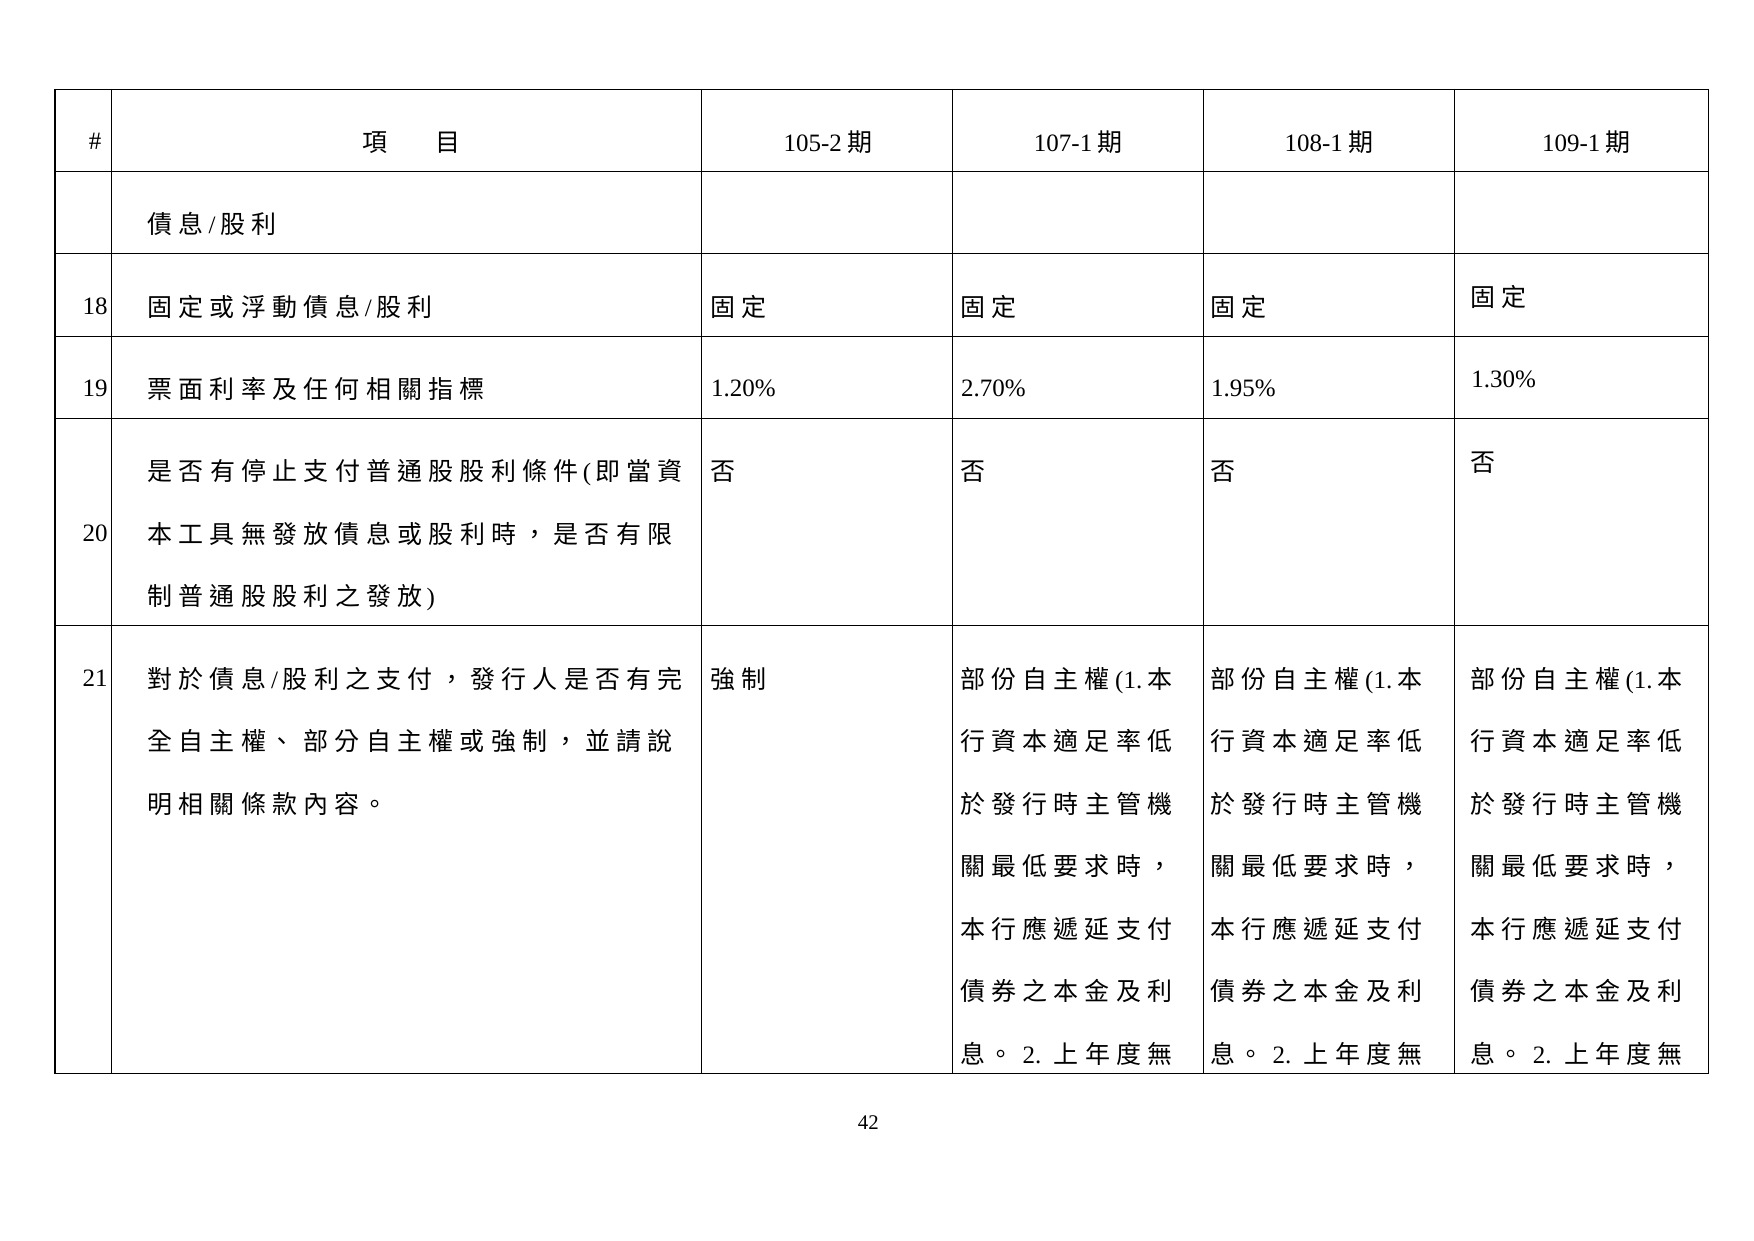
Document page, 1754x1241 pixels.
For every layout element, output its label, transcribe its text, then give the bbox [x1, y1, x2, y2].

table_header 108-1期 [1204, 90, 1454, 171]
table_header 107-1期 [953, 90, 1203, 171]
table_cell 20 [56, 419, 111, 625]
table_cell 固定或浮動債息/股利 [112, 254, 701, 336]
table_cell 19 [56, 337, 111, 418]
table_cell 部份自主權(1.本行資本適足率低於發行時主管機關最低要求時，本行應遞延支付債券之本金及利息。2. 上年度無 [1455, 626, 1708, 1073]
table_cell 強制 [702, 626, 952, 1073]
table_cell 債息/股利 [112, 172, 701, 253]
table_cell 1.95% [1204, 337, 1454, 418]
table_cell 部份自主權(1.本行資本適足率低於發行時主管機關最低要求時，本行應遞延支付債券之本金及利息。2. 上年度無 [1204, 626, 1454, 1073]
table_cell 否 [1204, 419, 1454, 625]
table_cell 票面利率及任何相關指標 [112, 337, 701, 418]
table_header 項 目 [112, 90, 701, 171]
table_cell [1455, 172, 1708, 253]
table_cell 固定 [1204, 254, 1454, 336]
table_cell [56, 172, 111, 253]
table_cell [953, 172, 1203, 253]
table_cell 21 [56, 626, 111, 1073]
table_cell 18 [56, 254, 111, 336]
table_cell 否 [702, 419, 952, 625]
table_cell 對於債息/股利之支付，發行人是否有完全自主權、部分自主權或強制，並請說明相關條款內容。 [112, 626, 701, 1073]
table_cell [702, 172, 952, 253]
table_header 105-2期 [702, 90, 952, 171]
table_cell 否 [1455, 419, 1708, 625]
table_cell 1.20% [702, 337, 952, 418]
table_cell 1.30% [1455, 337, 1708, 418]
table_cell 否 [953, 419, 1203, 625]
table_header # [56, 90, 111, 171]
table_header 109-1期 [1455, 90, 1708, 171]
table_cell 固定 [702, 254, 952, 336]
table_cell [1204, 172, 1454, 253]
table_cell 固定 [953, 254, 1203, 336]
table_cell 是否有停止支付普通股股利條件(即當資本工具無發放債息或股利時，是否有限制普通股股利之發放) [112, 419, 701, 625]
table_cell 2.70% [953, 337, 1203, 418]
table_cell 部份自主權(1.本行資本適足率低於發行時主管機關最低要求時，本行應遞延支付債券之本金及利息。2. 上年度無 [953, 626, 1203, 1073]
table_cell 固定 [1455, 254, 1708, 336]
